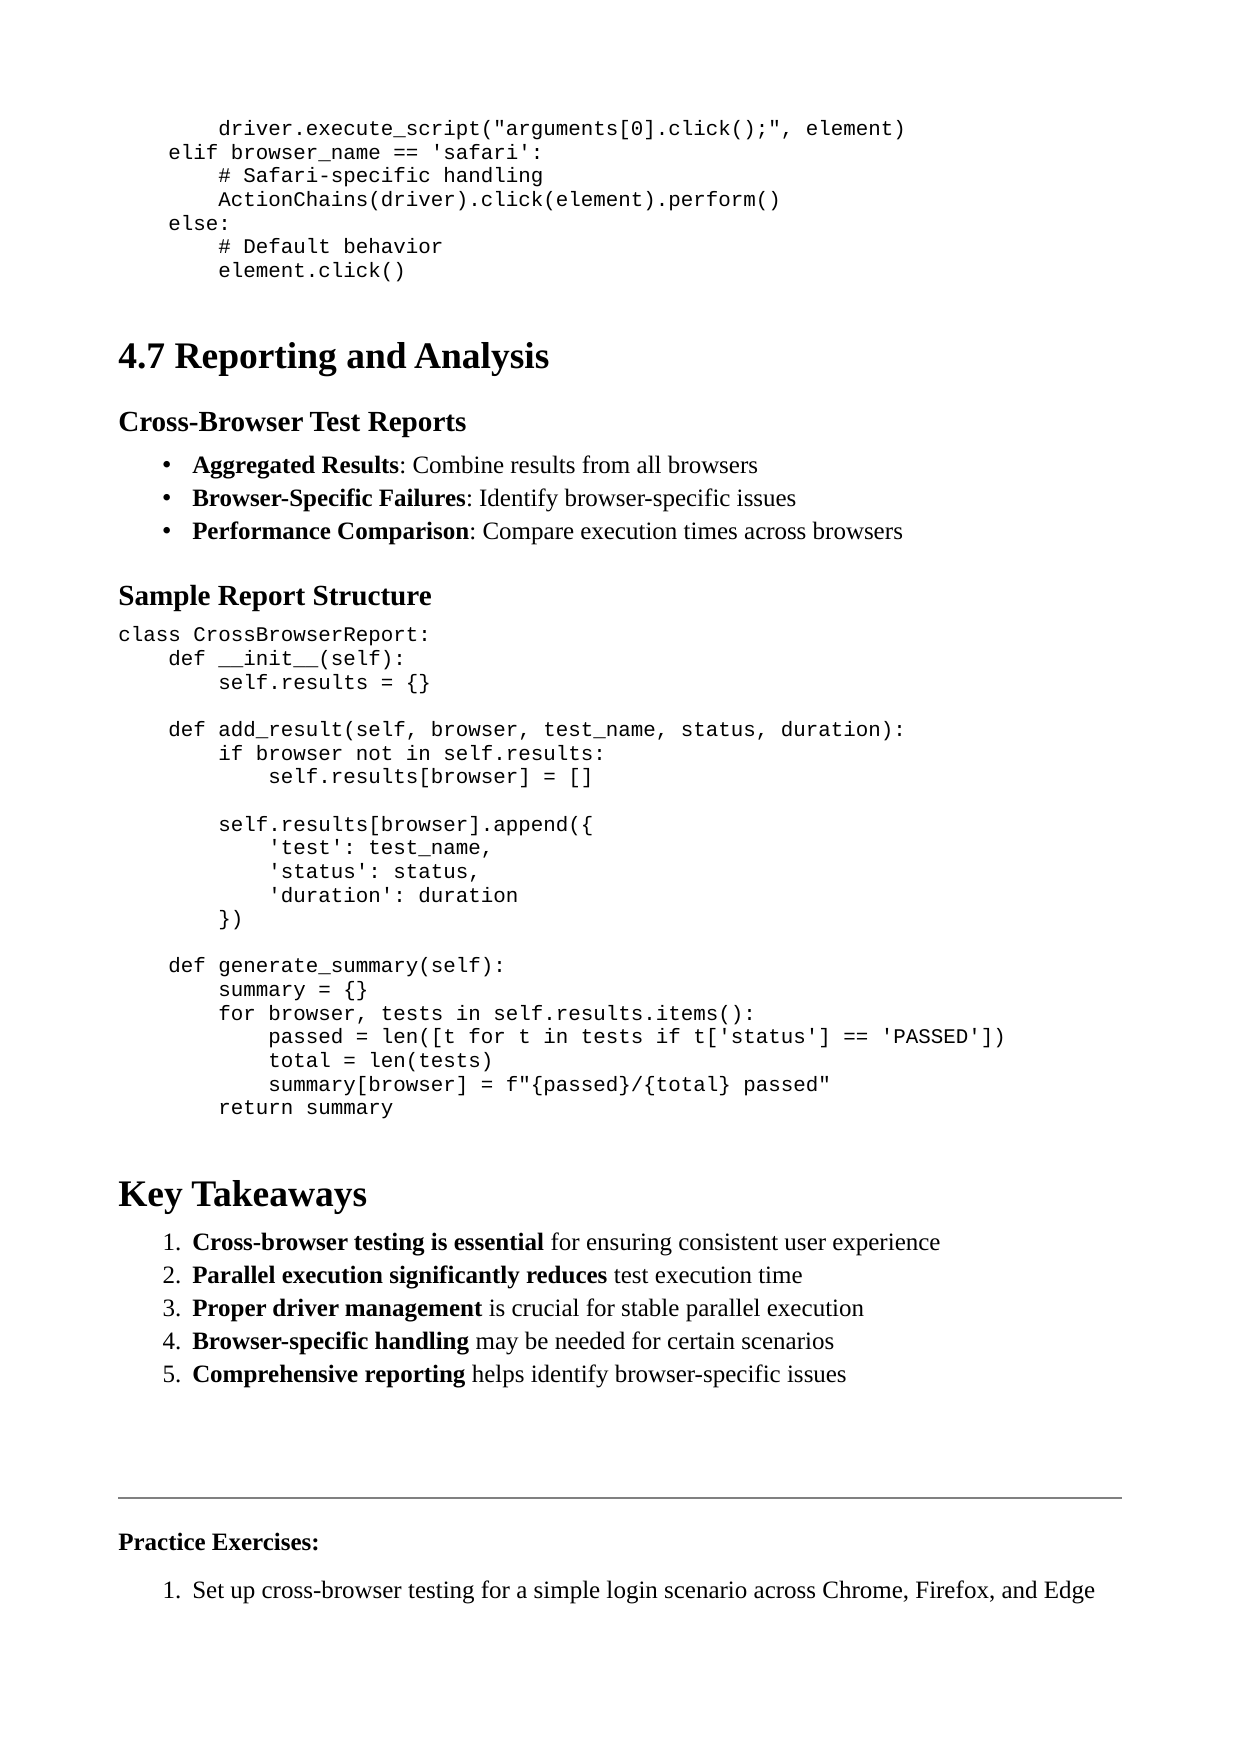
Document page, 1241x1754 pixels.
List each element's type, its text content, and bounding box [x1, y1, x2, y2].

text elif browser_name == 'safari': [118, 142, 1122, 165]
text summary[browser] = f"{passed}/{total} passed" [118, 1074, 1122, 1097]
text def add_result(self, browser, test_name, status, duration): [118, 719, 1122, 743]
list Set up cross-browser testing for a simple login scenario across Chrome, Firefox, and Edge [162, 1575, 1122, 1604]
list Comprehensive reporting helps identify browser-specific issues [162, 1359, 1122, 1388]
text 'duration': duration [118, 884, 1122, 908]
subtitle Key Takeaways [118, 1171, 1122, 1214]
text }) [118, 908, 1122, 932]
text def __init__(self): [118, 648, 1122, 672]
text passed = len([t for t in tests if t['status'] == 'PASSED']) [118, 1026, 1122, 1050]
text self.results[browser].append({ [118, 814, 1122, 837]
text def generate_summary(self): [118, 956, 1122, 979]
list Cross-browser testing is essential for ensuring consistent user experience [162, 1227, 1122, 1256]
text for browser, tests in self.results.items(): [118, 1003, 1122, 1026]
text else: [118, 213, 1122, 236]
text 'test': test_name, [118, 837, 1122, 861]
text self.results = {} [118, 672, 1122, 695]
list Proper driver management is crucial for stable parallel execution [162, 1293, 1122, 1322]
text driver.execute_script("arguments[0].click();", element) [118, 118, 1122, 142]
text element.click() [118, 260, 1122, 284]
list Performance Comparison: Compare execution times across browsers [162, 516, 1122, 545]
text if browser not in self.results: [118, 743, 1122, 766]
text 'status': status, [118, 861, 1122, 884]
subtitle 4.7 Reporting and Analysis [118, 334, 1122, 377]
text # Default behavior [118, 236, 1122, 260]
subtitle Sample Report Structure [118, 578, 1122, 612]
text return summary [118, 1097, 1122, 1121]
text class CrossBrowserReport: [118, 624, 1122, 648]
list Aggregated Results: Combine results from all browsers [162, 450, 1122, 479]
text ActionChains(driver).click(element).perform() [118, 189, 1122, 213]
text total = len(tests) [118, 1050, 1122, 1074]
list Parallel execution significantly reduces test execution time [162, 1260, 1122, 1289]
text # Safari-specific handling [118, 165, 1122, 189]
text summary = {} [118, 979, 1122, 1003]
text Practice Exercises: [118, 1527, 1122, 1556]
text self.results[browser] = [] [118, 766, 1122, 790]
subtitle Cross-Browser Test Reports [118, 404, 1122, 438]
list Browser-specific handling may be needed for certain scenarios [162, 1326, 1122, 1355]
list Browser-Specific Failures: Identify browser-specific issues [162, 483, 1122, 512]
